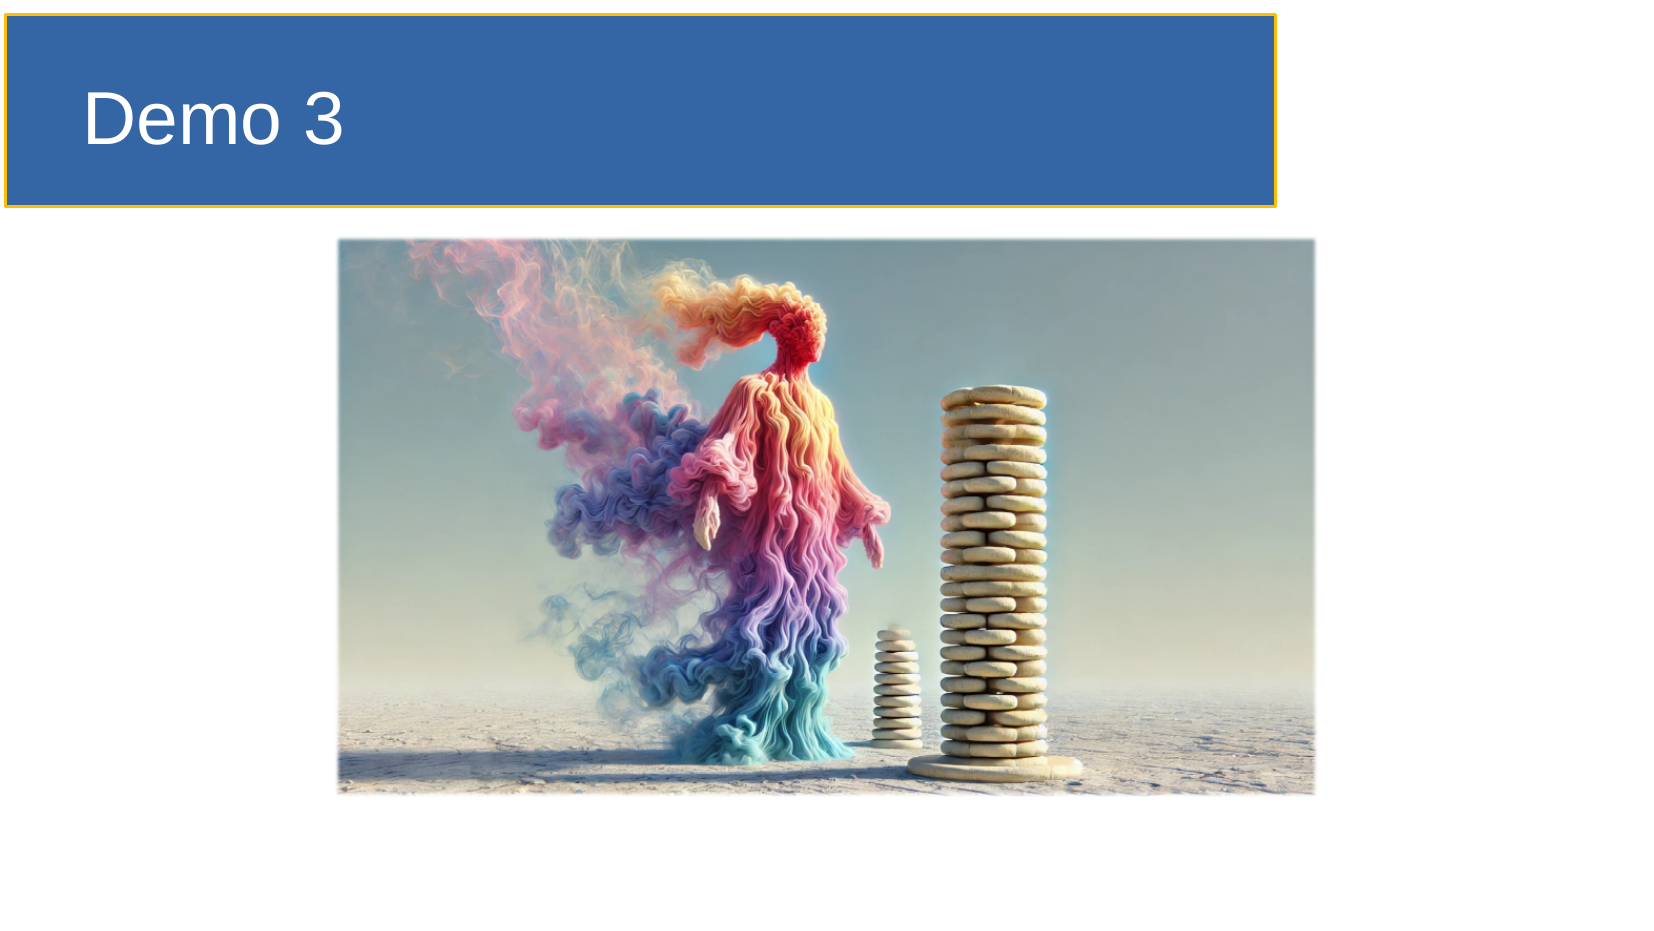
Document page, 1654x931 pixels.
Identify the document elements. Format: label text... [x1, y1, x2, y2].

title Demo 3 [82, 44, 1235, 192]
picture [335, 236, 1318, 798]
